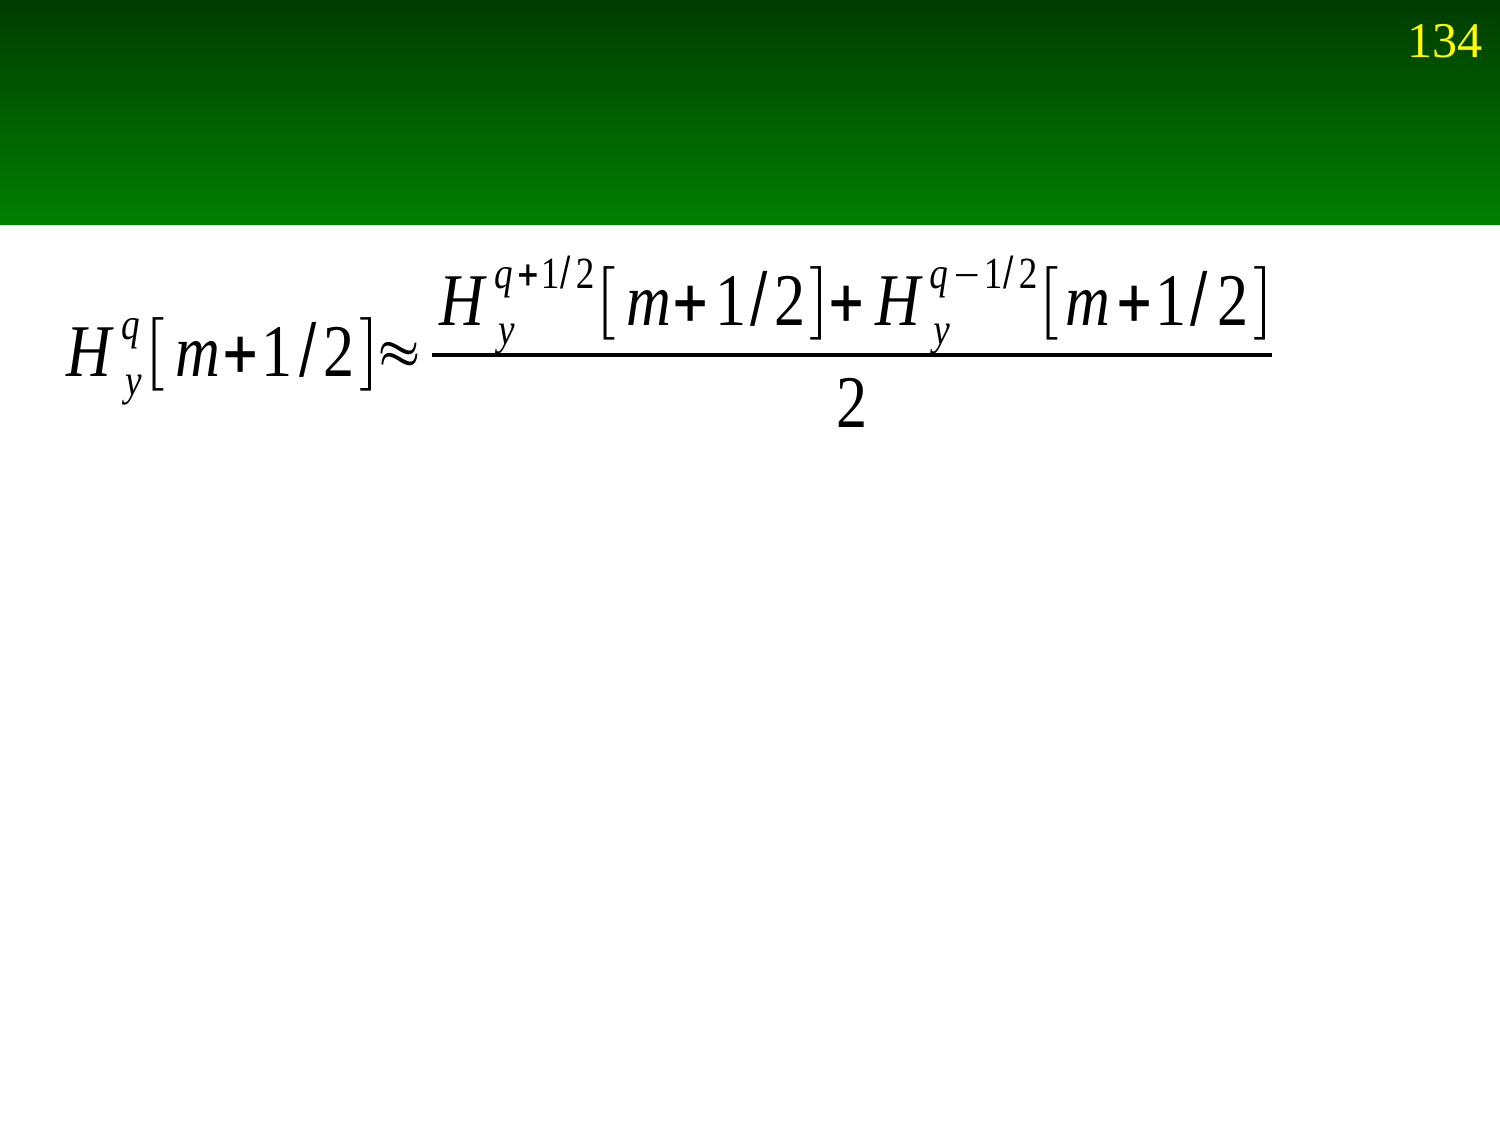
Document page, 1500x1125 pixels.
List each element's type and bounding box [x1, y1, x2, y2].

chart [47, 246, 1289, 447]
